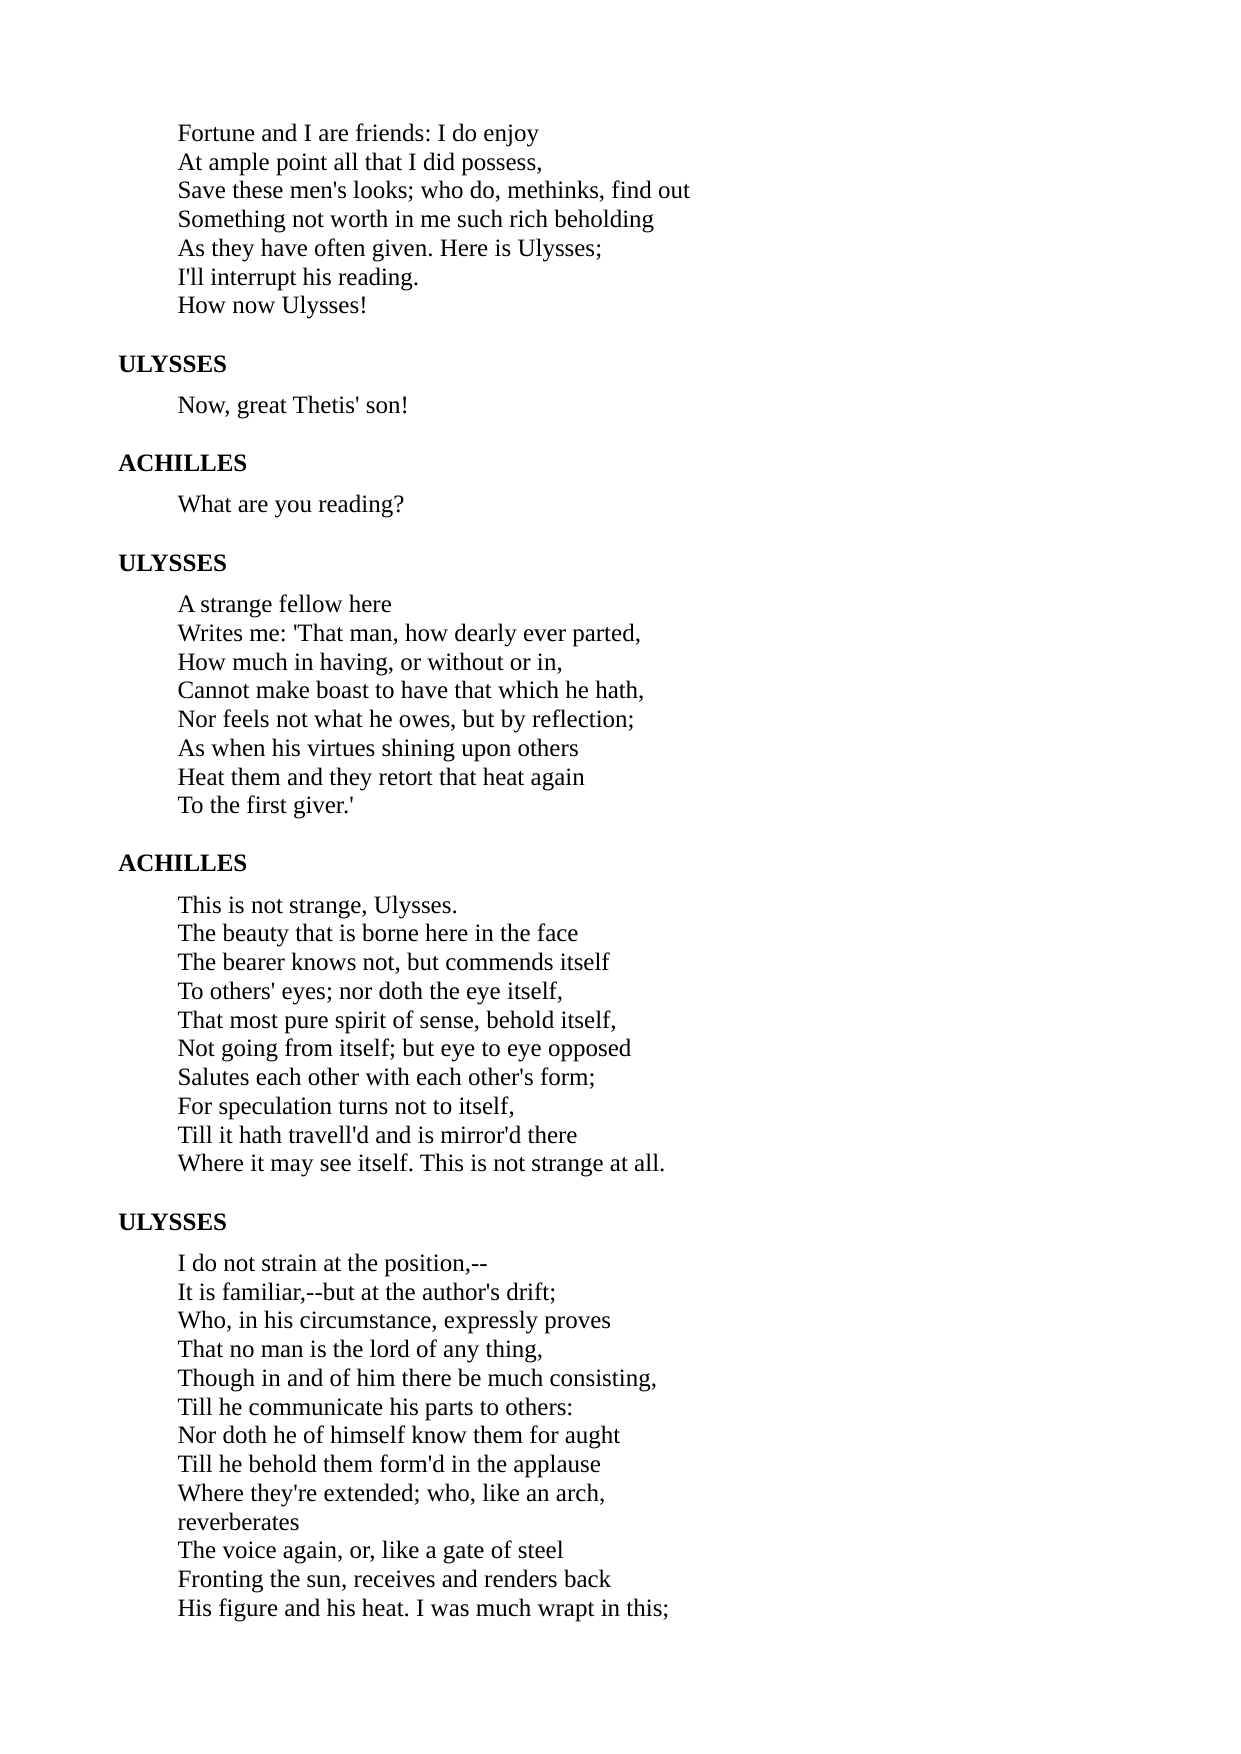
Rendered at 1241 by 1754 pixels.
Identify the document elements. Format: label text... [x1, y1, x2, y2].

text This is not strange, Ulysses. The beauty that is borne here in the face The bearer knows not, but commends itself To others' eyes; nor doth the eye itself, That most pure spirit of sense, behold itself, Not going from itself; but eye to eye opposed Salutes each other with each other's form; For speculation turns not to itself, Till it hath travell'd and is mirror'd there Where it may see itself. This is not strange at all. [177, 890, 1063, 1177]
text ACHILLES [118, 448, 1122, 477]
text Now, great Thetis' son! [177, 390, 1063, 419]
text ULYSSES [118, 548, 1122, 577]
text ULYSSES [118, 349, 1122, 378]
text I do not strain at the position,-- It is familiar,--but at the author's drift; Who, in his circumstance, expressly proves That no man is the lord of any thing, Though in and of him there be much consisting, Till he communicate his parts to others: Nor doth he of himself know them for aught Till he behold them form'd in the applause Where they're extended; who, like an arch, reverberates The voice again, or, like a gate of steel Fronting the sun, receives and renders back His figure and his heat. I was much wrapt in this; [177, 1248, 1063, 1622]
text What are you reading? [177, 489, 1063, 518]
text A strange fellow here Writes me: 'That man, how dearly ever parted, How much in having, or without or in, Cannot make boast to have that which he hath, Nor feels not what he owes, but by reflection; As when his virtues shining upon others Heat them and they retort that heat again To the first giver.' [177, 589, 1063, 819]
text ULYSSES [118, 1207, 1122, 1236]
text Fortune and I are friends: I do enjoy At ample point all that I did possess, Save these men's looks; who do, methinks, find out Something not worth in me such rich beholding As they have often given. Here is Ulysses; I'll interrupt his reading. How now Ulysses! [177, 118, 1063, 319]
text ACHILLES [118, 848, 1122, 877]
